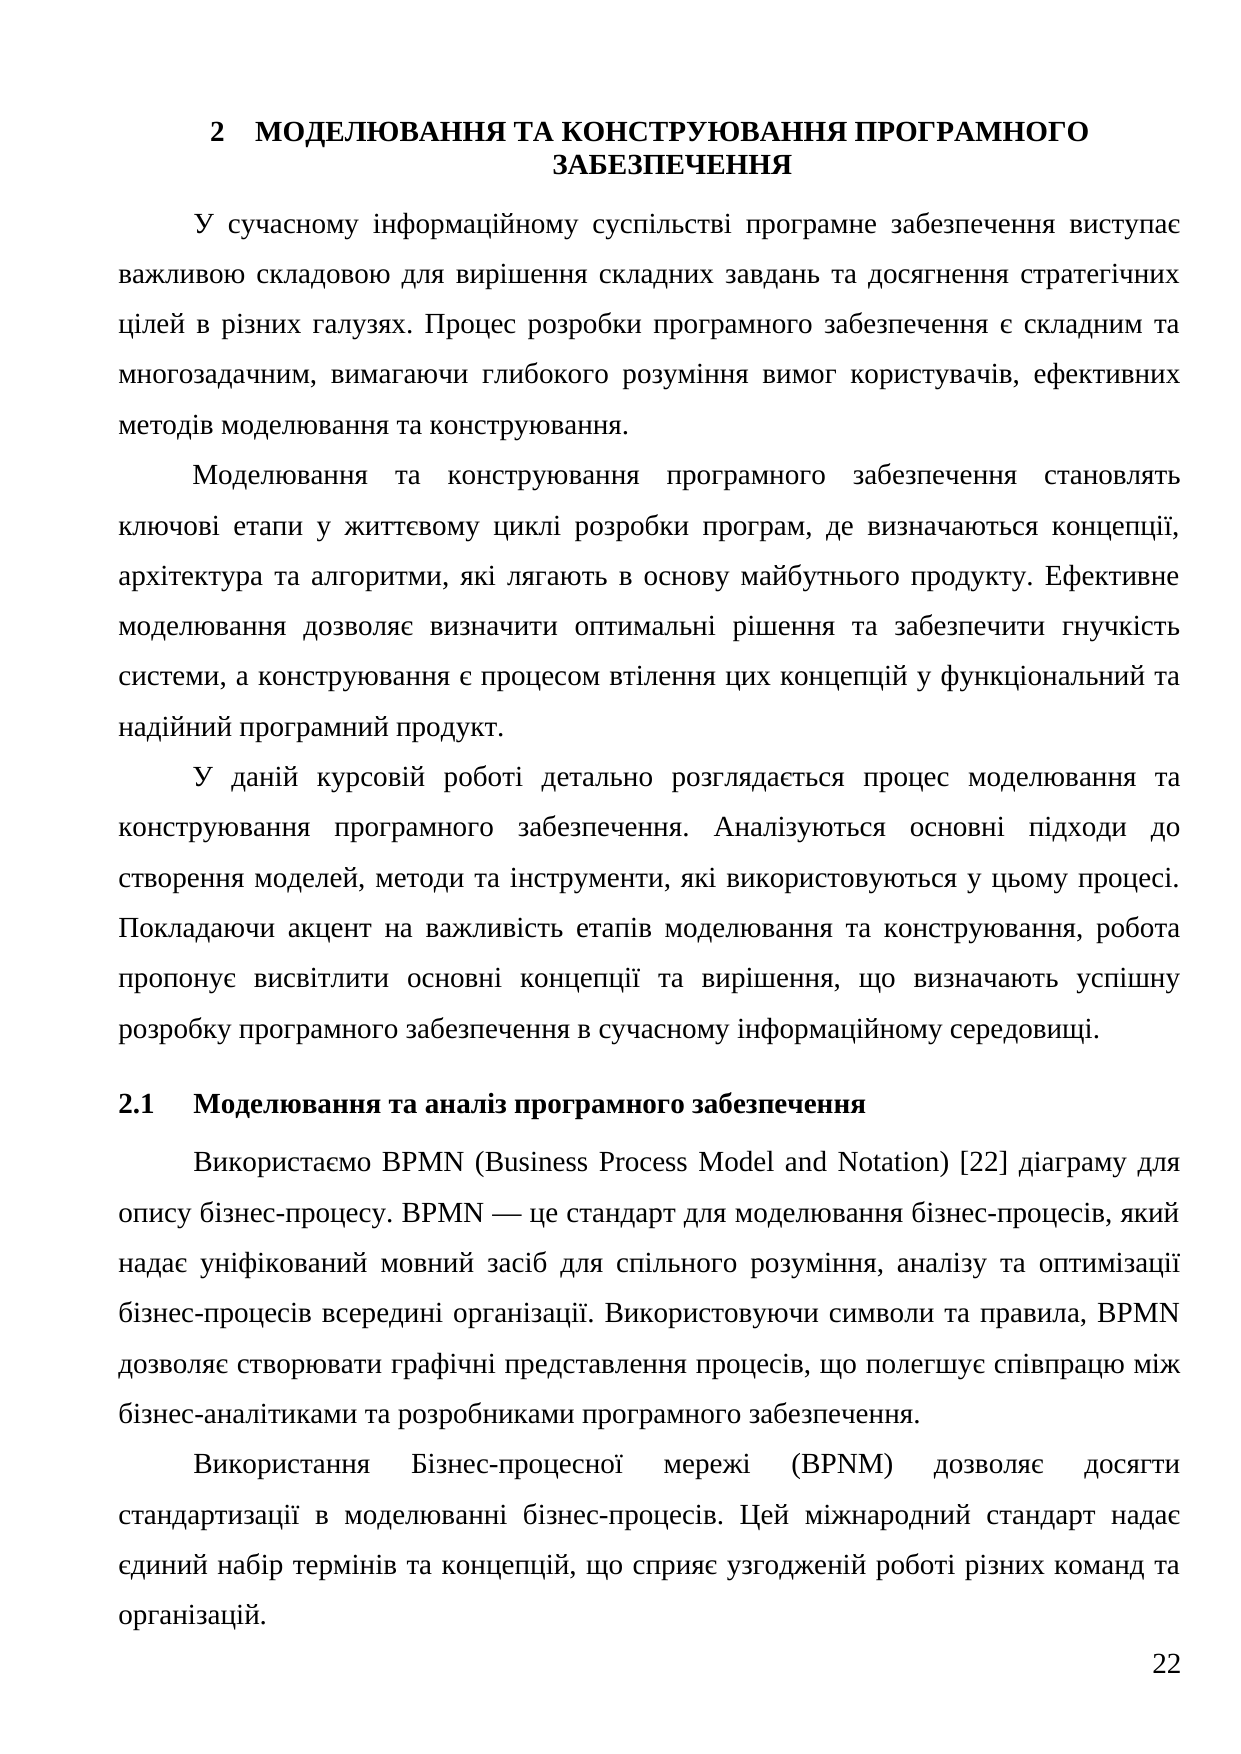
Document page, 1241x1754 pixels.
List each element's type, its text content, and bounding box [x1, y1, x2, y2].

text Використаємо BPMN (Business Process Model and Notation) [22] діаграму для опису бізнес-процесу. BPMN — це стандарт для моделювання бізнес-процесів, який надає уніфікований мовний засіб для спільного розуміння, аналізу та оптимізації бізнес-процесів всередині організації. Використовуючи символи та правила, BPMN дозволяє створювати графічні представлення процесів, що полегшує співпрацю між бізнес-аналітиками та розробниками програмного забезпечення. [118, 1144, 1181, 1430]
text Моделювання та конструювання програмного забезпечення становлять ключові етапи у життєвому циклі розробки програм, де визначаються концепції, архітектура та алгоритми, які лягають в основу майбутнього продукту. Ефективне моделювання дозволяє визначити оптимальні рішення та забезпечити гнучкість системи, а конструювання є процесом втілення цих концепцій у функціональний та надійний програмний продукт. [118, 457, 1181, 742]
text У даній курсовій роботі детально розглядається процес моделювання та конструювання програмного забезпечення. Аналізуються основні підходи до створення моделей, методи та інструменти, які використовуються у цьому процесі. Покладаючи акцент на важливість етапів моделювання та конструювання, робота пропонує висвітлити основні концепції та вирішення, що визначають успішну розробку програмного забезпечення в сучасному інформаційному середовищі. [118, 759, 1181, 1044]
text У сучасному інформаційному суспільстві програмне забезпечення виступає важливою складовою для вирішення складних завдань та досягнення стратегічних цілей в різних галузях. Процес розробки програмного забезпечення є складним та многозадачним, вимагаючи глибокого розуміння вимог користувачів, ефективних методів моделювання та конструювання. [118, 206, 1181, 441]
subtitle Моделювання та аналіз програмного забезпечення [118, 1086, 1181, 1119]
text Використання Бізнес-процесної мережі (BPNM) дозволяє досягти стандартизації в моделюванні бізнес-процесів. Цей міжнародний стандарт надає єдиний набір термінів та концепцій, що сприяє узгодженій роботі різних команд та організацій. [118, 1446, 1181, 1631]
subtitle Моделювання та конструювання програмного забезпечення [118, 114, 1181, 181]
